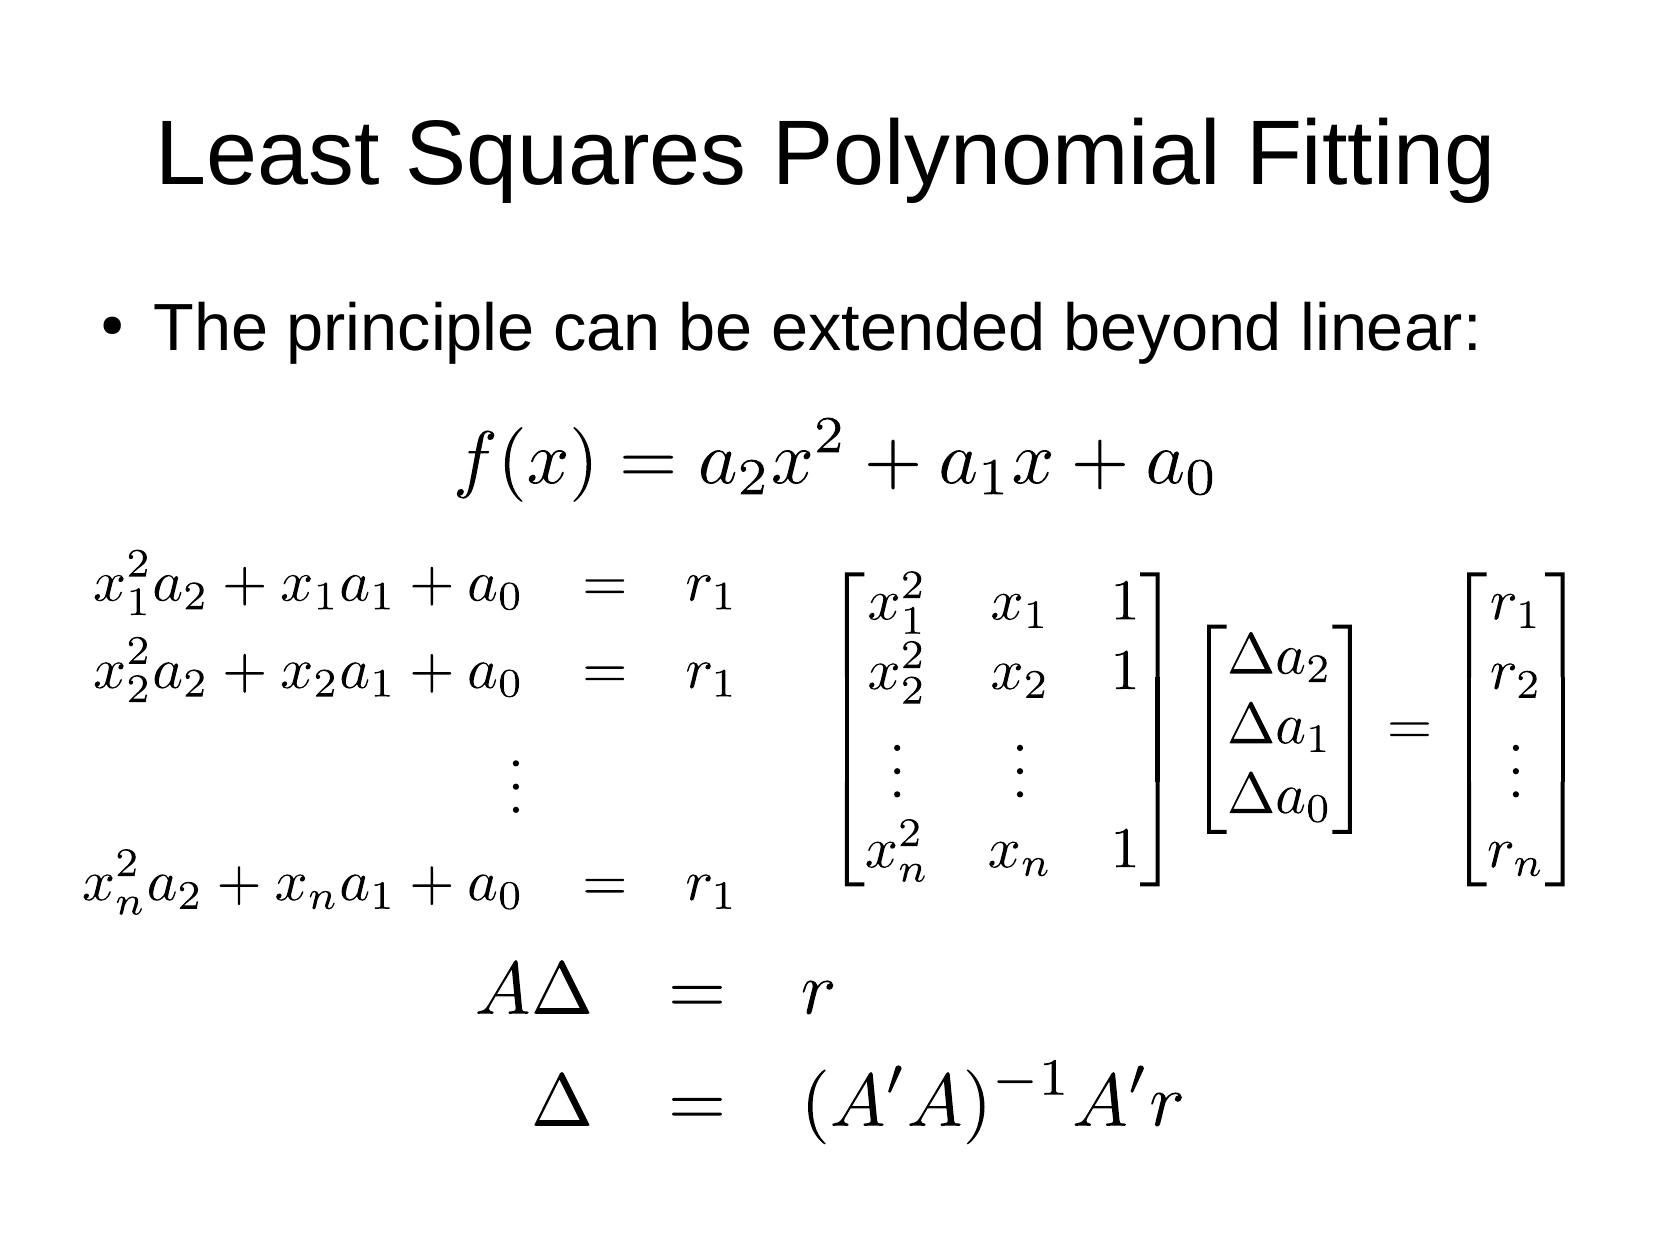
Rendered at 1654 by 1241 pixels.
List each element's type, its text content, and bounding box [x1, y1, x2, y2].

list The principle can be extended beyond linear: [82, 290, 1571, 1010]
text_box [452, 417, 1216, 503]
text_box [474, 960, 1186, 1145]
text_box [825, 571, 1584, 887]
title Least Squares Polynomial Fitting [82, 49, 1571, 257]
text_box [81, 549, 736, 916]
